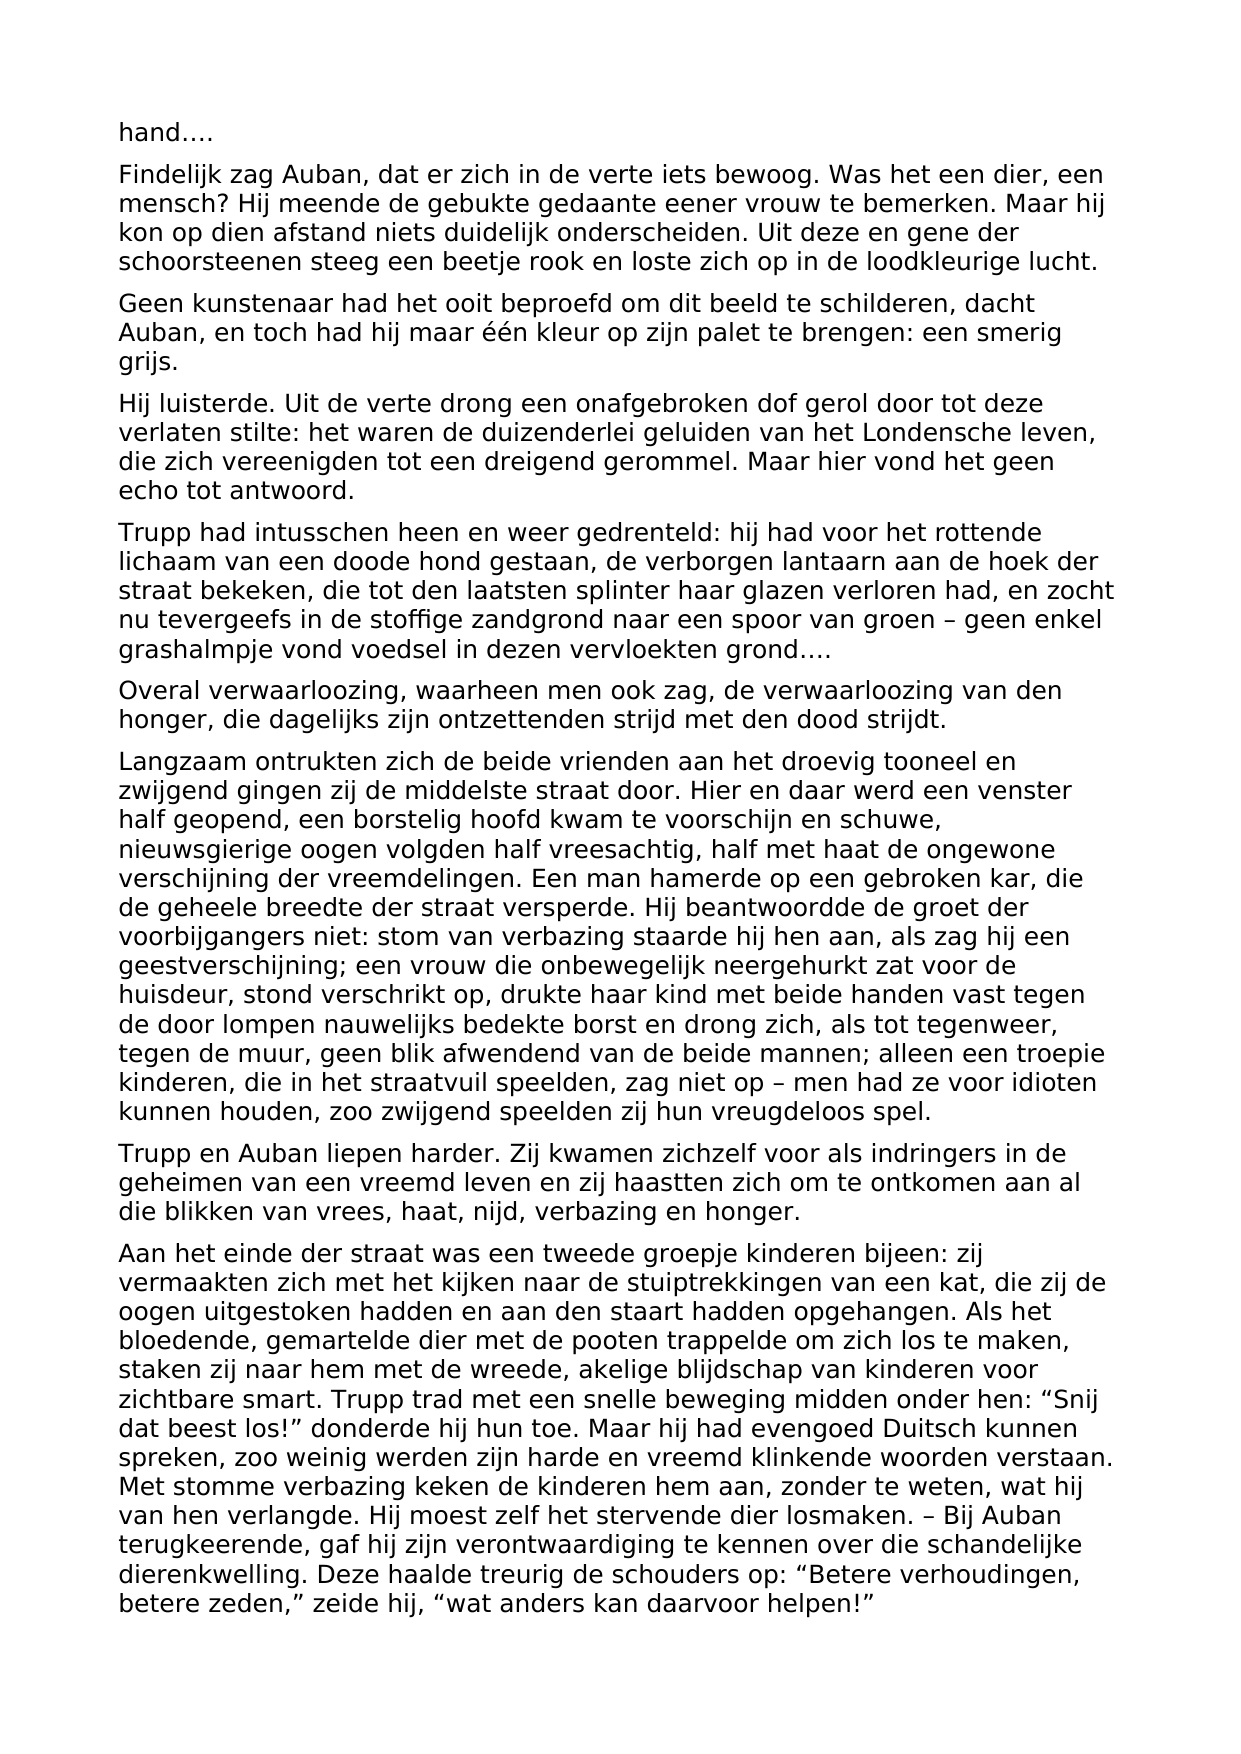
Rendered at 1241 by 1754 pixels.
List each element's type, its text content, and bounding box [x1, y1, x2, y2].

text Findelijk zag Auban, dat er zich in de verte iets bewoog. Was het een dier, een mensch? Hij meende de gebukte gedaante eener vrouw te bemerken. Maar hij kon op dien afstand niets duidelijk onderscheiden. Uit deze en gene der schoorsteenen steeg een beetje rook en loste zich op in de loodkleurige lucht. [118, 160, 1122, 276]
text Geen kunstenaar had het ooit beproefd om dit beeld te schilderen, dacht Auban, en toch had hij maar één kleur op zijn palet te brengen: een smerig grijs. [118, 289, 1122, 376]
text Aan het einde der straat was een tweede groepje kinderen bijeen: zij vermaakten zich met het kijken naar de stuiptrekkingen van een kat, die zij de oogen uitgestoken hadden en aan den staart hadden opgehangen. Als het bloedende, gemartelde dier met de pooten trappelde om zich los te maken, staken zij naar hem met de wreede, akelige blijdschap van kinderen voor zichtbare smart. Trupp trad met een snelle beweging midden onder hen: “Snij dat beest los!” donderde hij hun toe. Maar hij had evengoed Duitsch kunnen spreken, zoo weinig werden zijn harde en vreemd klinkende woorden verstaan. Met stomme verbazing keken de kinderen hem aan, zonder te weten, wat hij van hen verlangde. Hij moest zelf het stervende dier losmaken. – Bij Auban terugkeerende, gaf hij zijn verontwaardiging te kennen over die schandelijke dierenkwelling. Deze haalde treurig de schouders op: “Betere verhoudingen, betere zeden,” zeide hij, “wat anders kan daarvoor helpen!” [118, 1239, 1122, 1618]
text Hij luisterde. Uit de verte drong een onafgebroken dof gerol door tot deze verlaten stilte: het waren de duizenderlei geluiden van het Londensche leven, die zich vereenigden tot een dreigend gerommel. Maar hier vond het geen echo tot antwoord. [118, 389, 1122, 506]
text hand…. [118, 118, 1122, 147]
text Overal verwaarloozing, waarheen men ook zag, de verwaarloozing van den honger, die dagelijks zijn ontzettenden strijd met den dood strijdt. [118, 676, 1122, 735]
text Langzaam ontrukten zich de beide vrienden aan het droevig tooneel en zwijgend gingen zij de middelste straat door. Hier en daar werd een venster half geopend, een borstelig hoofd kwam te voorschijn en schuwe, nieuwsgierige oogen volgden half vreesachtig, half met haat de ongewone verschijning der vreemdelingen. Een man hamerde op een gebroken kar, die de geheele breedte der straat versperde. Hij beantwoordde de groet der voorbijgangers niet: stom van verbazing staarde hij hen aan, als zag hij een geestverschijning; een vrouw die onbewegelijk neergehurkt zat voor de huisdeur, stond verschrikt op, drukte haar kind met beide handen vast tegen de door lompen nauwelijks bedekte borst en drong zich, als tot tegenweer, tegen de muur, geen blik afwendend van de beide mannen; alleen een troepie kinderen, die in het straatvuil speelden, zag niet op – men had ze voor idioten kunnen houden, zoo zwijgend speelden zij hun vreugdeloos spel. [118, 747, 1122, 1126]
text Trupp had intusschen heen en weer gedrenteld: hij had voor het rottende lichaam van een doode hond gestaan, de verborgen lantaarn aan de hoek der straat bekeken, die tot den laatsten splinter haar glazen verloren had, en zocht nu tevergeefs in de stoffige zandgrond naar een spoor van groen – geen enkel grashalmpje vond voedsel in dezen vervloekten grond…. [118, 518, 1122, 664]
text Trupp en Auban liepen harder. Zij kwamen zichzelf voor als indringers in de geheimen van een vreemd leven en zij haastten zich om te ontkomen aan al die blikken van vrees, haat, nijd, verbazing en honger. [118, 1139, 1122, 1226]
